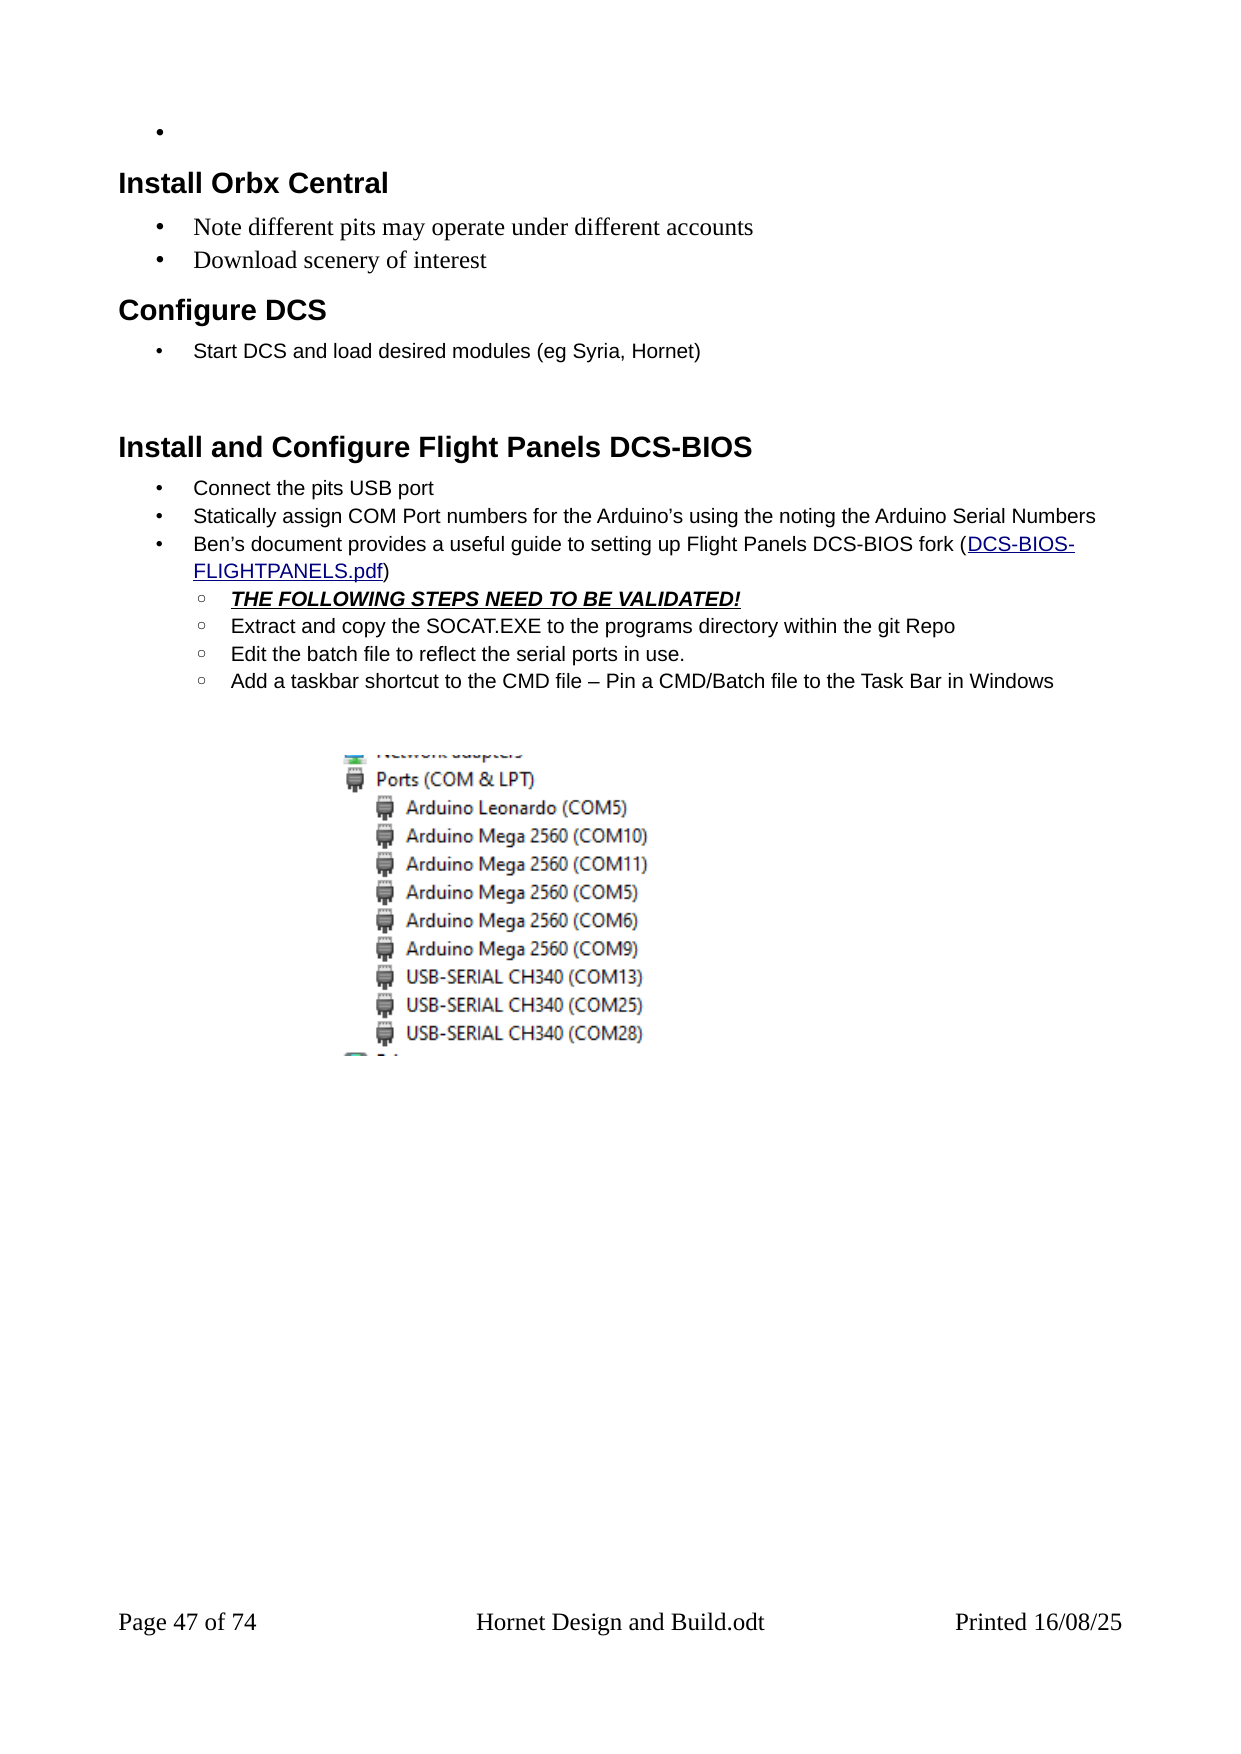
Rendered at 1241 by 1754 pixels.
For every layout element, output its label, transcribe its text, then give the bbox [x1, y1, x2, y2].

picture [342, 755, 667, 1056]
list Start DCS and load desired modules (eg Syria, Hornet) [156, 339, 1122, 363]
subtitle Install Orbx Central [118, 166, 1122, 199]
list Download scenery of interest [156, 245, 1122, 274]
list Note different pits may operate under different accounts [156, 212, 1122, 241]
list Statically assign COM Port numbers for the Arduino’s using the noting the Arduino Serial Numbers [156, 504, 1122, 528]
list THE FOLLOWING STEPS NEED TO BE VALIDATED! [193, 587, 1122, 611]
list Extract and copy the SOCAT.EXE to the programs directory within the git Repo [193, 614, 1122, 638]
list Edit the batch file to reflect the serial ports in use. [193, 642, 1122, 666]
list Add a taskbar shortcut to the CMD file – Pin a CMD/Batch file to the Task Bar in Windows [193, 669, 1122, 693]
list Ben’s document provides a useful guide to setting up Flight Panels DCS-BIOS fork (DCS-BIOS-FLIGHTPANELS.pdf) [156, 531, 1122, 583]
subtitle Configure DCS [118, 293, 1122, 326]
subtitle Install and Configure Flight Panels DCS-BIOS [118, 430, 1122, 464]
list Connect the pits USB port [156, 476, 1122, 500]
